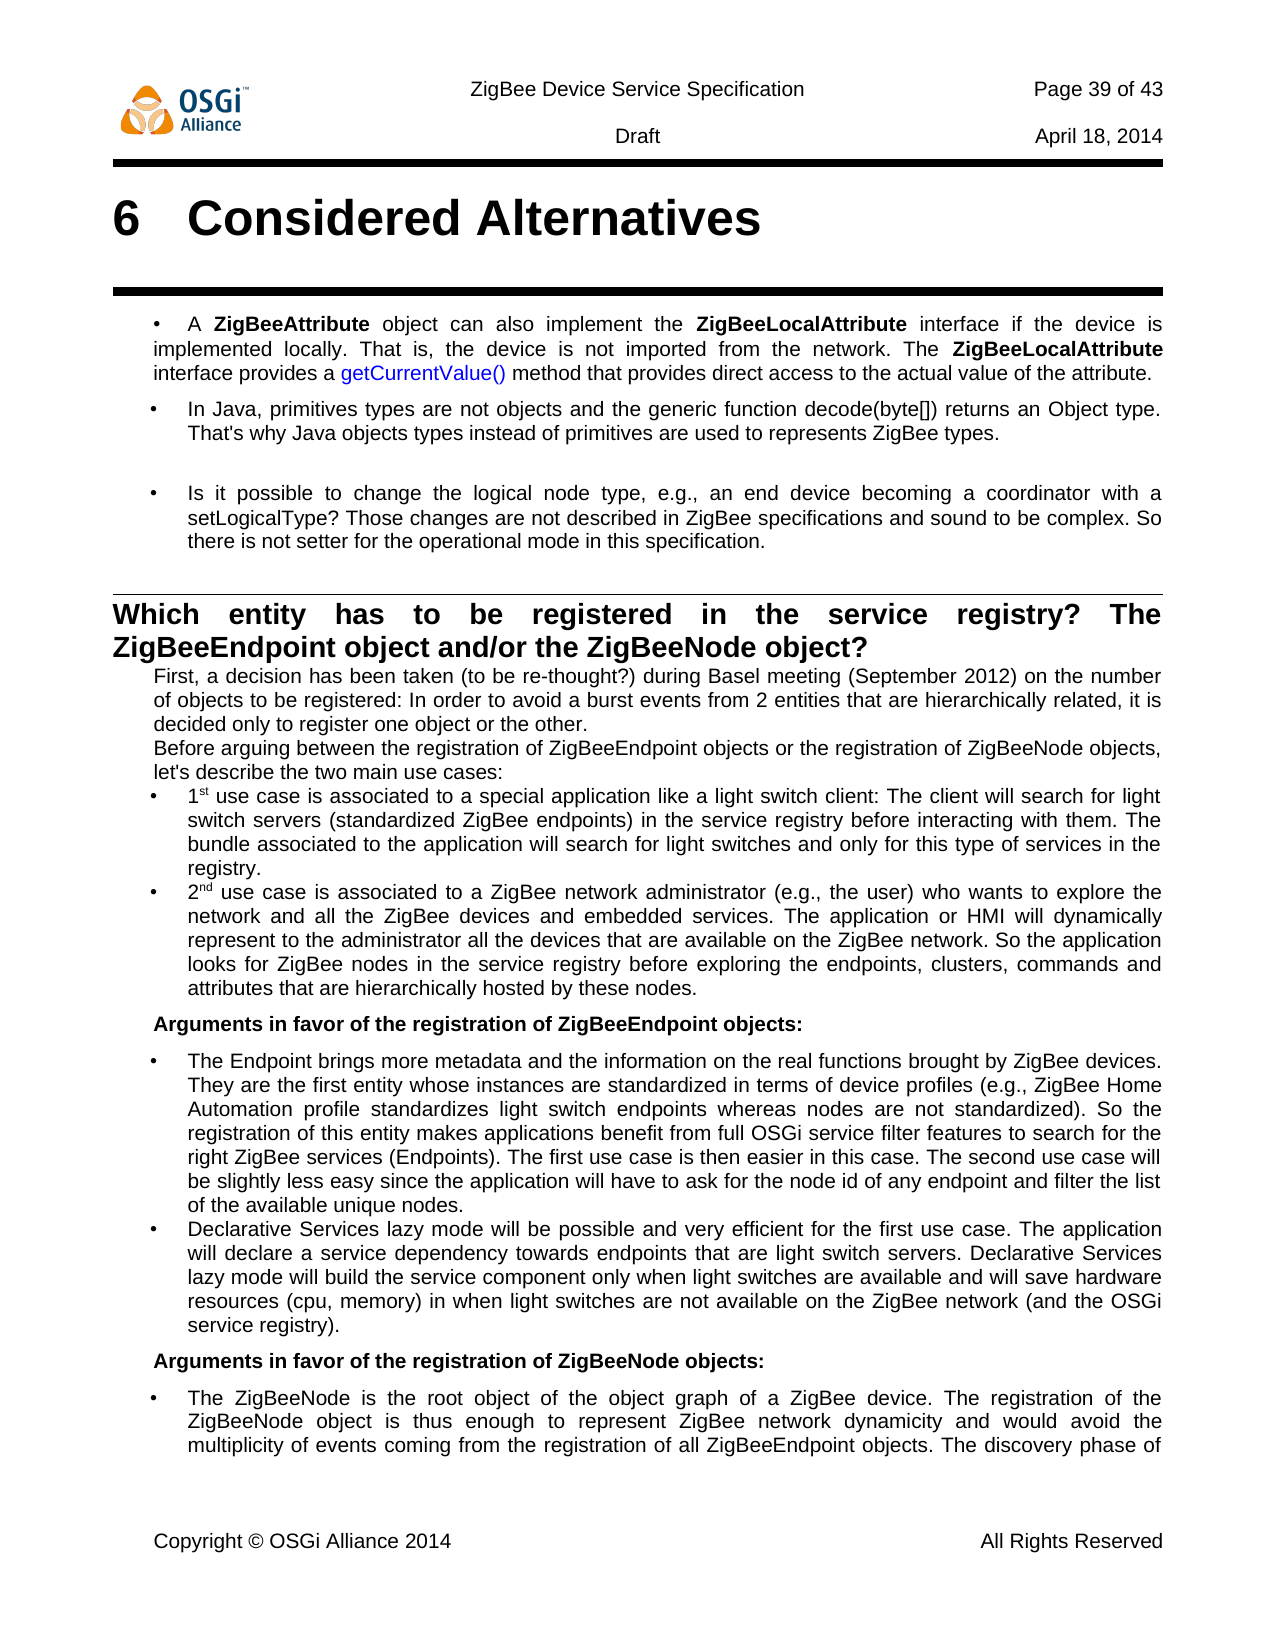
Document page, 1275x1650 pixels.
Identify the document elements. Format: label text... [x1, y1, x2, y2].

subtitle Which entity has to be registered in the service registry? The ZigBeeEndpoint object and/or the ZigBeeNode object? [112, 595, 1163, 664]
list Declarative Services lazy mode will be possible and very efficient for the first use case. The application will declare a service dependency towards endpoints that are light switch servers. Declarative Services lazy mode will build the service component only when light switches are available and will save hardware resources (cpu, memory) in when light switches are not available on the ZigBee network (and the OSGi service registry). [150, 1216, 1163, 1336]
list The Endpoint brings more metadata and the information on the real functions brought by ZigBee devices. They are the first entity whose instances are standardized in terms of device profiles (e.g., ZigBee Home Automation profile standardizes light switch endpoints whereas nodes are not standardized). So the registration of this entity makes applications benefit from full OSGi service filter features to search for the right ZigBee services (Endpoints). The first use case is then easier in this case. The second use case will be slightly less easy since the application will have to ask for the node id of any endpoint and filter the list of the available unique nodes. [150, 1049, 1163, 1216]
text Arguments in favor of the registration of ZigBeeNode objects: [153, 1349, 1163, 1373]
list 2nd use case is associated to a ZigBee network administrator (e.g., the user) who wants to explore the network and all the ZigBee devices and embedded services. The application or HMI will dynamically represent to the administrator all the devices that are available on the ZigBee network. So the application looks for ZigBee nodes in the service registry before exploring the endpoints, clusters, commands and attributes that are hierarchically hosted by these nodes. [150, 880, 1163, 1000]
list In Java, primitives types are not objects and the generic function decode(byte[]) returns an Object type. That's why Java objects types instead of primitives are used to represents ZigBee types. [150, 397, 1163, 445]
text Arguments in favor of the registration of ZigBeeEndpoint objects: [153, 1012, 1163, 1036]
text First, a decision has been taken (to be re-thought?) during Basel meeting (September 2012) on the number of objects to be registered: In order to avoid a burst events from 2 entities that are hierarchically related, it is decided only to register one object or the other. [153, 664, 1163, 736]
text Before arguing between the registration of ZigBeeEndpoint objects or the registration of ZigBeeNode objects, let's describe the two main use cases: [153, 736, 1163, 784]
list A ZigBeeAttribute object can also implement the ZigBeeLocalAttribute interface if the device is implemented locally. That is, the device is not imported from the network. The ZigBeeLocalAttribute interface provides a getCurrentValue() method that provides direct access to the actual value of the attribute. [153, 312, 1163, 384]
list The ZigBeeNode is the root object of the object graph of a ZigBee device. The registration of the ZigBeeNode object is thus enough to represent ZigBee network dynamicity and would avoid the multiplicity of events coming from the registration of all ZigBeeEndpoint objects. The discovery phase of [150, 1385, 1163, 1457]
subtitle Considered Alternatives [112, 160, 1163, 296]
list 1st use case is associated to a special application like a light switch client: The client will search for light switch servers (standardized ZigBee endpoints) in the service registry before interacting with them. The bundle associated to the application will search for light switches and only for this type of services in the registry. [150, 784, 1163, 880]
picture [113, 78, 257, 142]
list Is it possible to change the logical node type, e.g., an end device becoming a coordinator with a setLogicalType? Those changes are not described in ZigBee specifications and sound to be complex. So there is not setter for the operational mode in this specification. [150, 481, 1163, 553]
